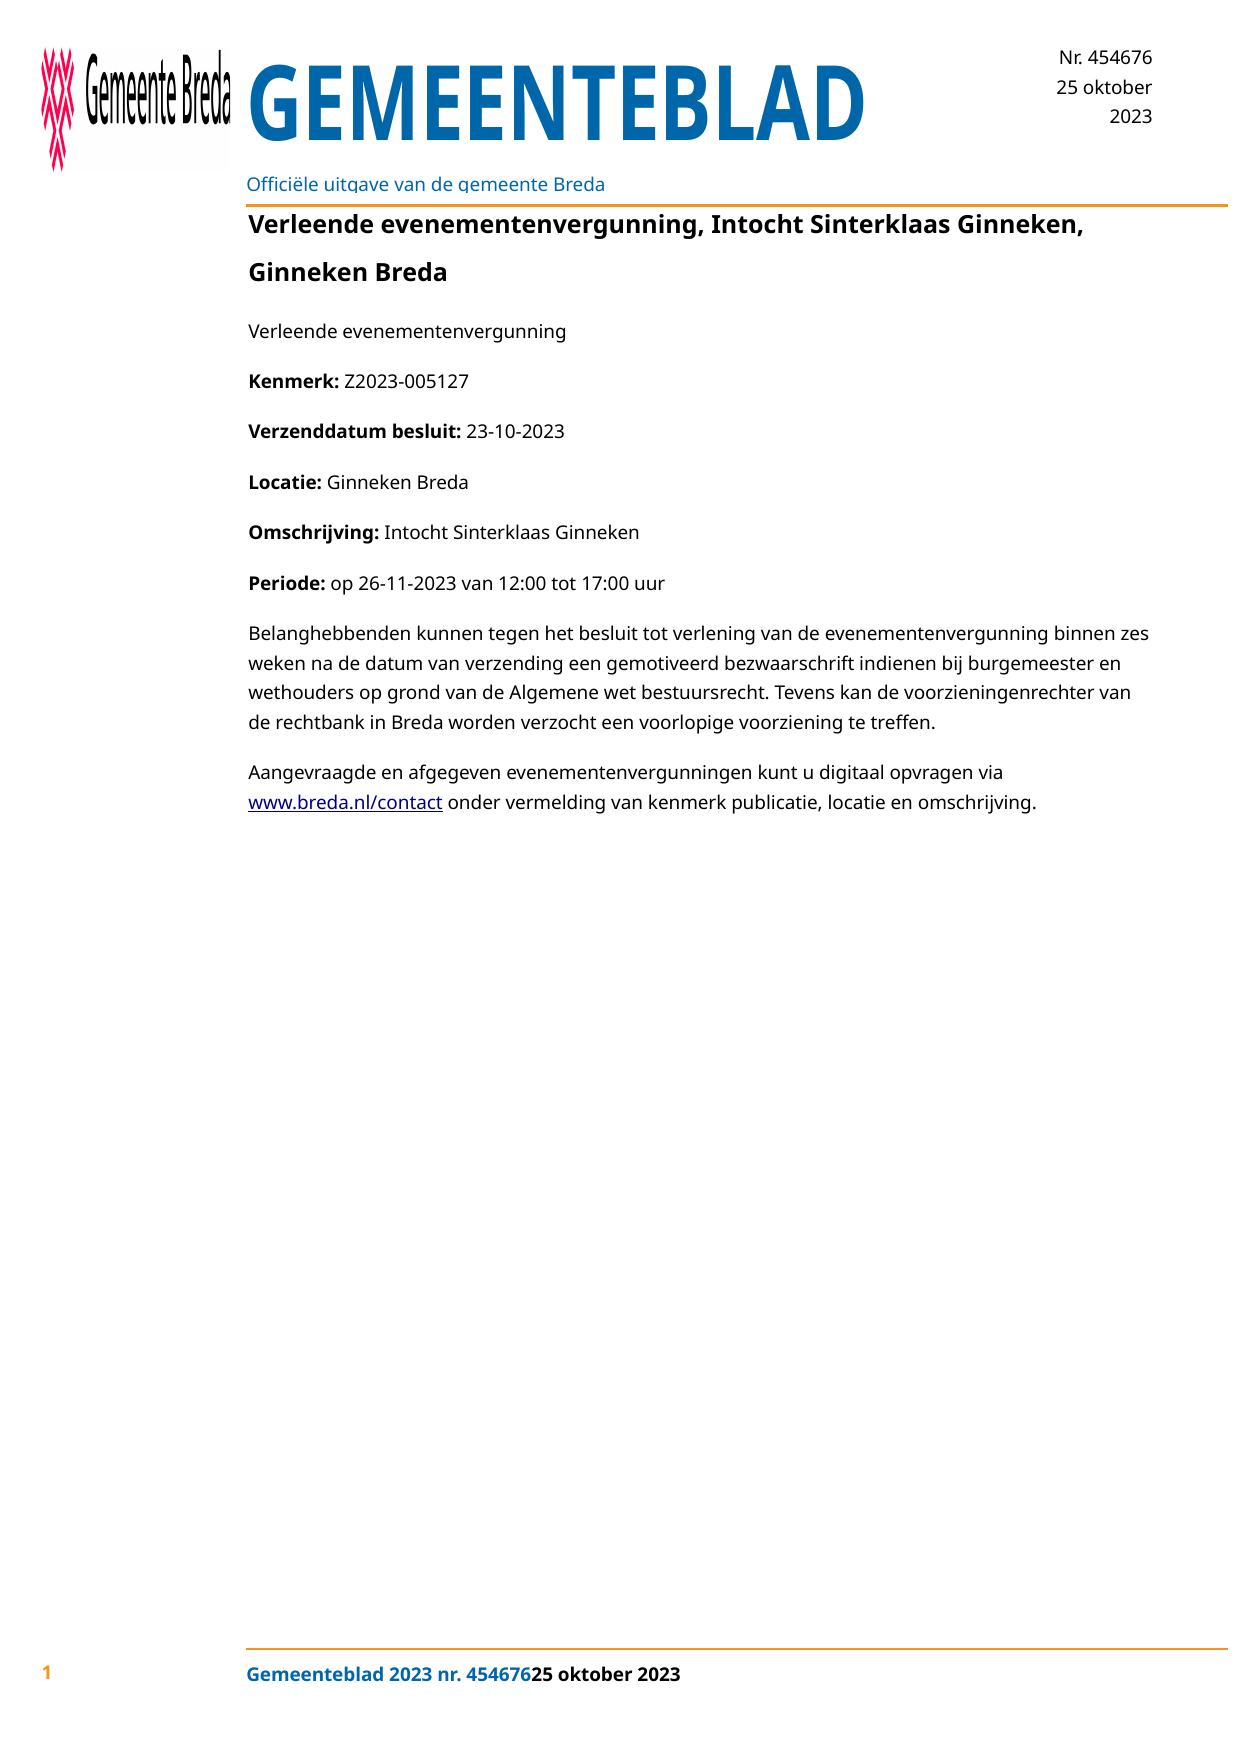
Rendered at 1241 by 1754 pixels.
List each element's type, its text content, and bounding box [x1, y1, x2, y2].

text Kenmerk: Z2023-005127 [248, 368, 1152, 394]
picture [41, 47, 231, 172]
text Periode: op 26-11-2023 van 12:00 tot 17:00 uur [248, 570, 1152, 596]
text Verleende evenementenvergunning, Intocht Sinterklaas Ginneken, Ginneken Breda [248, 207, 1152, 288]
text Aangevraagde en afgegeven evenementenvergunningen kunt u digitaal opvragen via www.breda.nl/contact onder vermelding van kenmerk publicatie, locatie en omschrijving. [248, 759, 1152, 815]
text Locatie: Ginneken Breda [248, 469, 1152, 495]
text Belanghebbenden kunnen tegen het besluit tot verlening van de evenementenvergunning binnen zes weken na de datum van verzending een gemotiveerd bezwaarschrift indienen bij burgemeester en wethouders op grond van de Algemene wet bestuursrecht. Tevens kan de voorzieningenrechter van de rechtbank in Breda worden verzocht een voorlopige voorziening te treffen. [248, 620, 1152, 735]
text Verzenddatum besluit: 23-10-2023 [248, 419, 1152, 444]
text Verleende evenementenvergunning [248, 318, 1152, 344]
text Omschrijving: Intocht Sinterklaas Ginneken [248, 519, 1152, 545]
